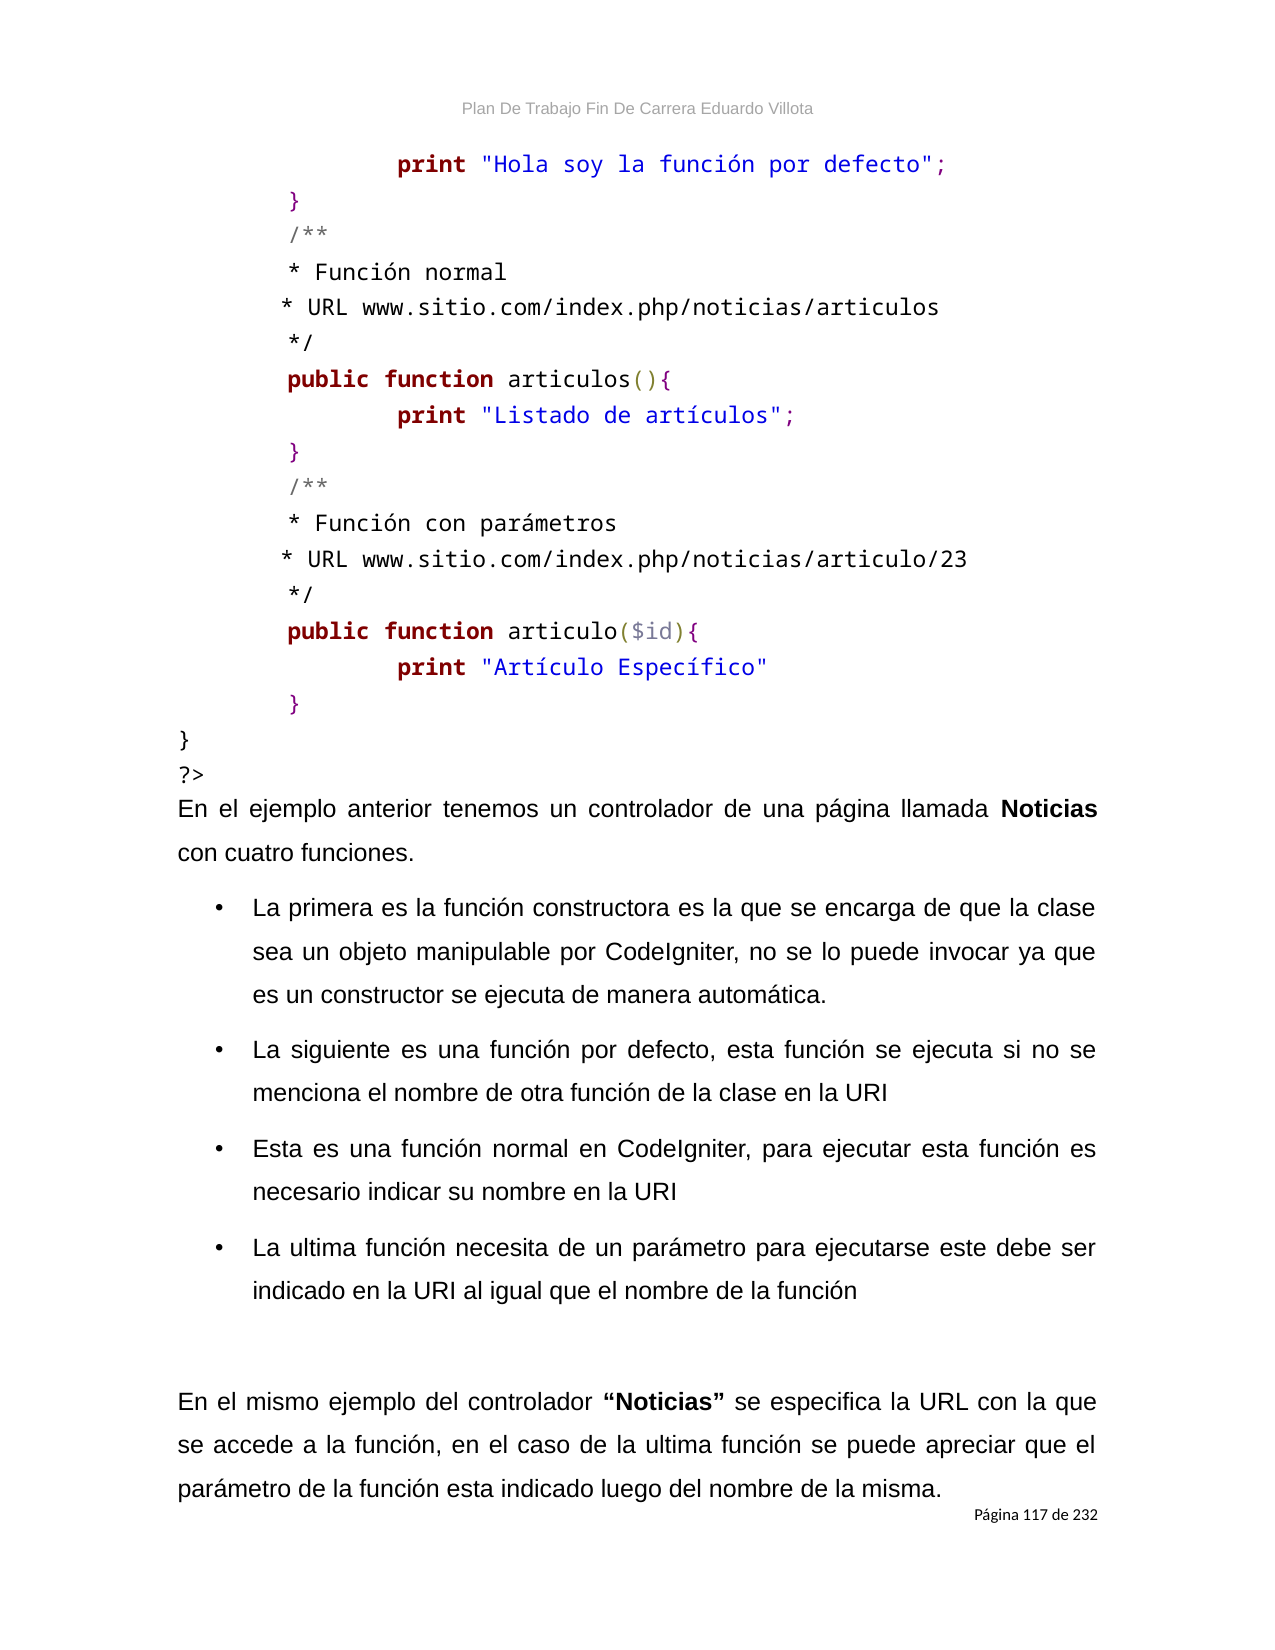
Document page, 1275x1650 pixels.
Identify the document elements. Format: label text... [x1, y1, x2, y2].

text * URL www.sitio.com/index.php/noticias/articulo/23 [177, 543, 1098, 574]
text /** [177, 471, 1098, 502]
list Esta es una función normal en CodeIgniter, para ejecutar esta función es necesario indicar su nombre en la URI [215, 1134, 1098, 1206]
text public function articulo($id){ [177, 615, 1098, 646]
text } [177, 435, 1098, 466]
text /** [177, 219, 1098, 251]
text * Función con parámetros [177, 507, 1098, 538]
text } [177, 183, 1098, 215]
text * URL www.sitio.com/index.php/noticias/articulos [177, 291, 1098, 323]
text En el ejemplo anterior tenemos un controlador de una página llamada Noticias con cuatro funciones. [177, 794, 1098, 866]
list La ultima función necesita de un parámetro para ejecutarse este debe ser indicado en la URI al igual que el nombre de la función [215, 1233, 1098, 1305]
text */ [177, 579, 1098, 610]
text print "Hola soy la función por defecto"; [177, 148, 1098, 179]
text En el mismo ejemplo del controlador “Noticias” se especifica la URL con la que se accede a la función, en el caso de la ultima función se puede apreciar que el parámetro de la función esta indicado luego del nombre de la misma. [177, 1387, 1098, 1502]
text * Función normal [177, 255, 1098, 287]
list La primera es la función constructora es la que se encarga de que la clase sea un objeto manipulable por CodeIgniter, no se lo puede invocar ya que es un constructor se ejecuta de manera automática. [215, 893, 1098, 1008]
list La siguiente es una función por defecto, esta función se ejecuta si no se menciona el nombre de otra función de la clase en la URI [215, 1035, 1098, 1107]
text print "Artículo Específico" [177, 651, 1098, 682]
text */ [177, 327, 1098, 358]
text } [177, 687, 1098, 718]
text } [177, 723, 1098, 754]
text print "Listado de artículos"; [177, 399, 1098, 430]
text public function articulos(){ [177, 363, 1098, 394]
text ?> [177, 758, 1098, 790]
